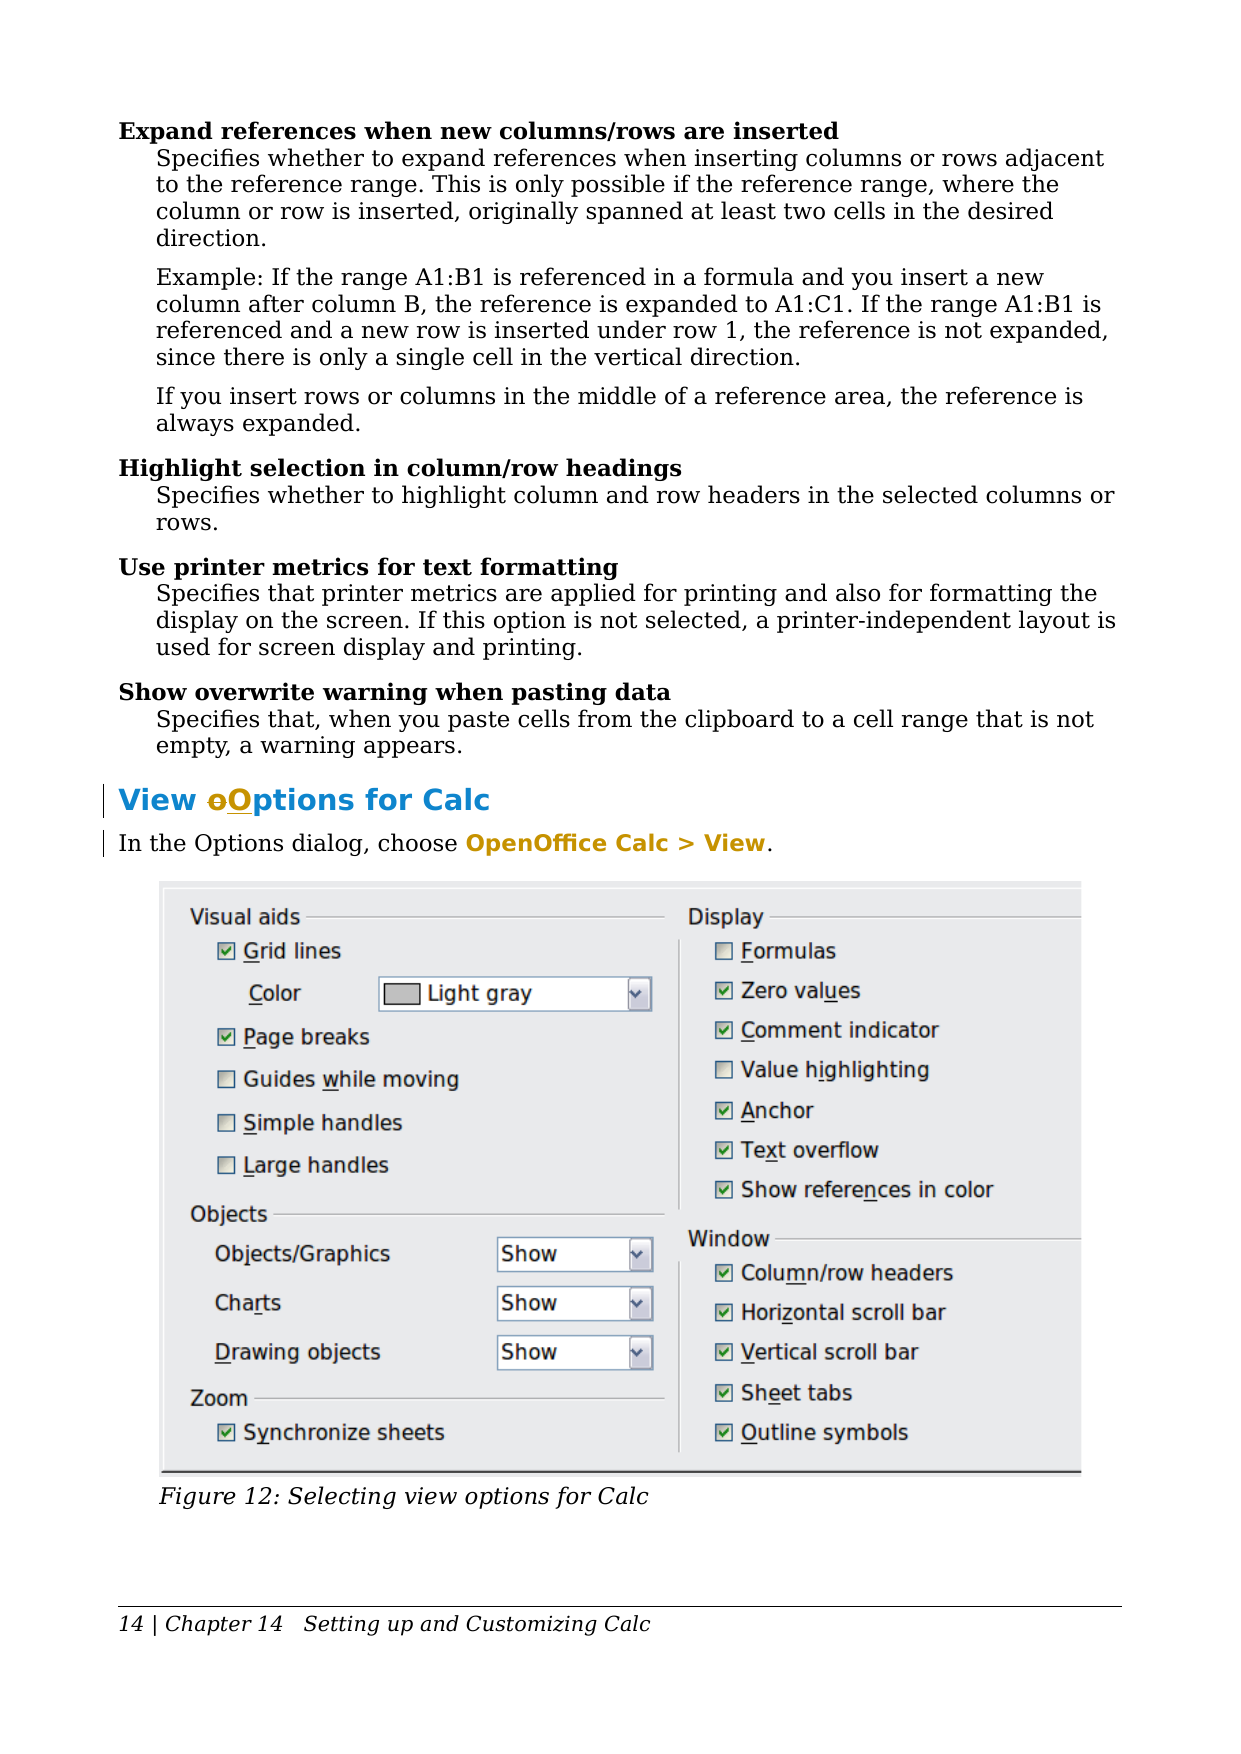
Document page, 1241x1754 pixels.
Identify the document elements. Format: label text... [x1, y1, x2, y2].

text Specifies whether to highlight column and row headers in the selected columns or rows. [156, 482, 1122, 535]
text Highlight selection in column/row headings [118, 455, 1122, 482]
text Specifies that printer metrics are applied for printing and also for formatting the display on the screen. If this option is not selected, a printer-independent layout is used for screen display and printing. [156, 581, 1122, 661]
text If you insert rows or columns in the middle of a reference area, the reference is always expanded. [156, 383, 1122, 437]
subtitle View Options for Calc [118, 783, 1122, 817]
text Specifies that, when you paste cells from the clipboard to a cell range that is not empty, a warning appears. [156, 706, 1122, 759]
text Expand references when new columns/rows are inserted [118, 118, 1122, 145]
picture [159, 881, 1082, 1477]
text In the Options dialog, choose OpenOffice Calc > View. [118, 830, 1122, 857]
text Figure 12: Selecting view options for Calc [159, 1483, 1081, 1510]
text Use printer metrics for text formatting [118, 554, 1122, 581]
text Show overwrite warning when pasting data [118, 679, 1122, 706]
text Specifies whether to expand references when inserting columns or rows adjacent to the reference range. This is only possible if the reference range, where the column or row is inserted, originally spanned at least two cells in the desired direction. [156, 145, 1122, 252]
text Example: If the range A1:B1 is referenced in a formula and you insert a new column after column B, the reference is expanded to A1:C1. If the range A1:B1 is referenced and a new row is inserted under row 1, the reference is not expanded, since there is only a single cell in the vertical direction. [156, 264, 1122, 371]
